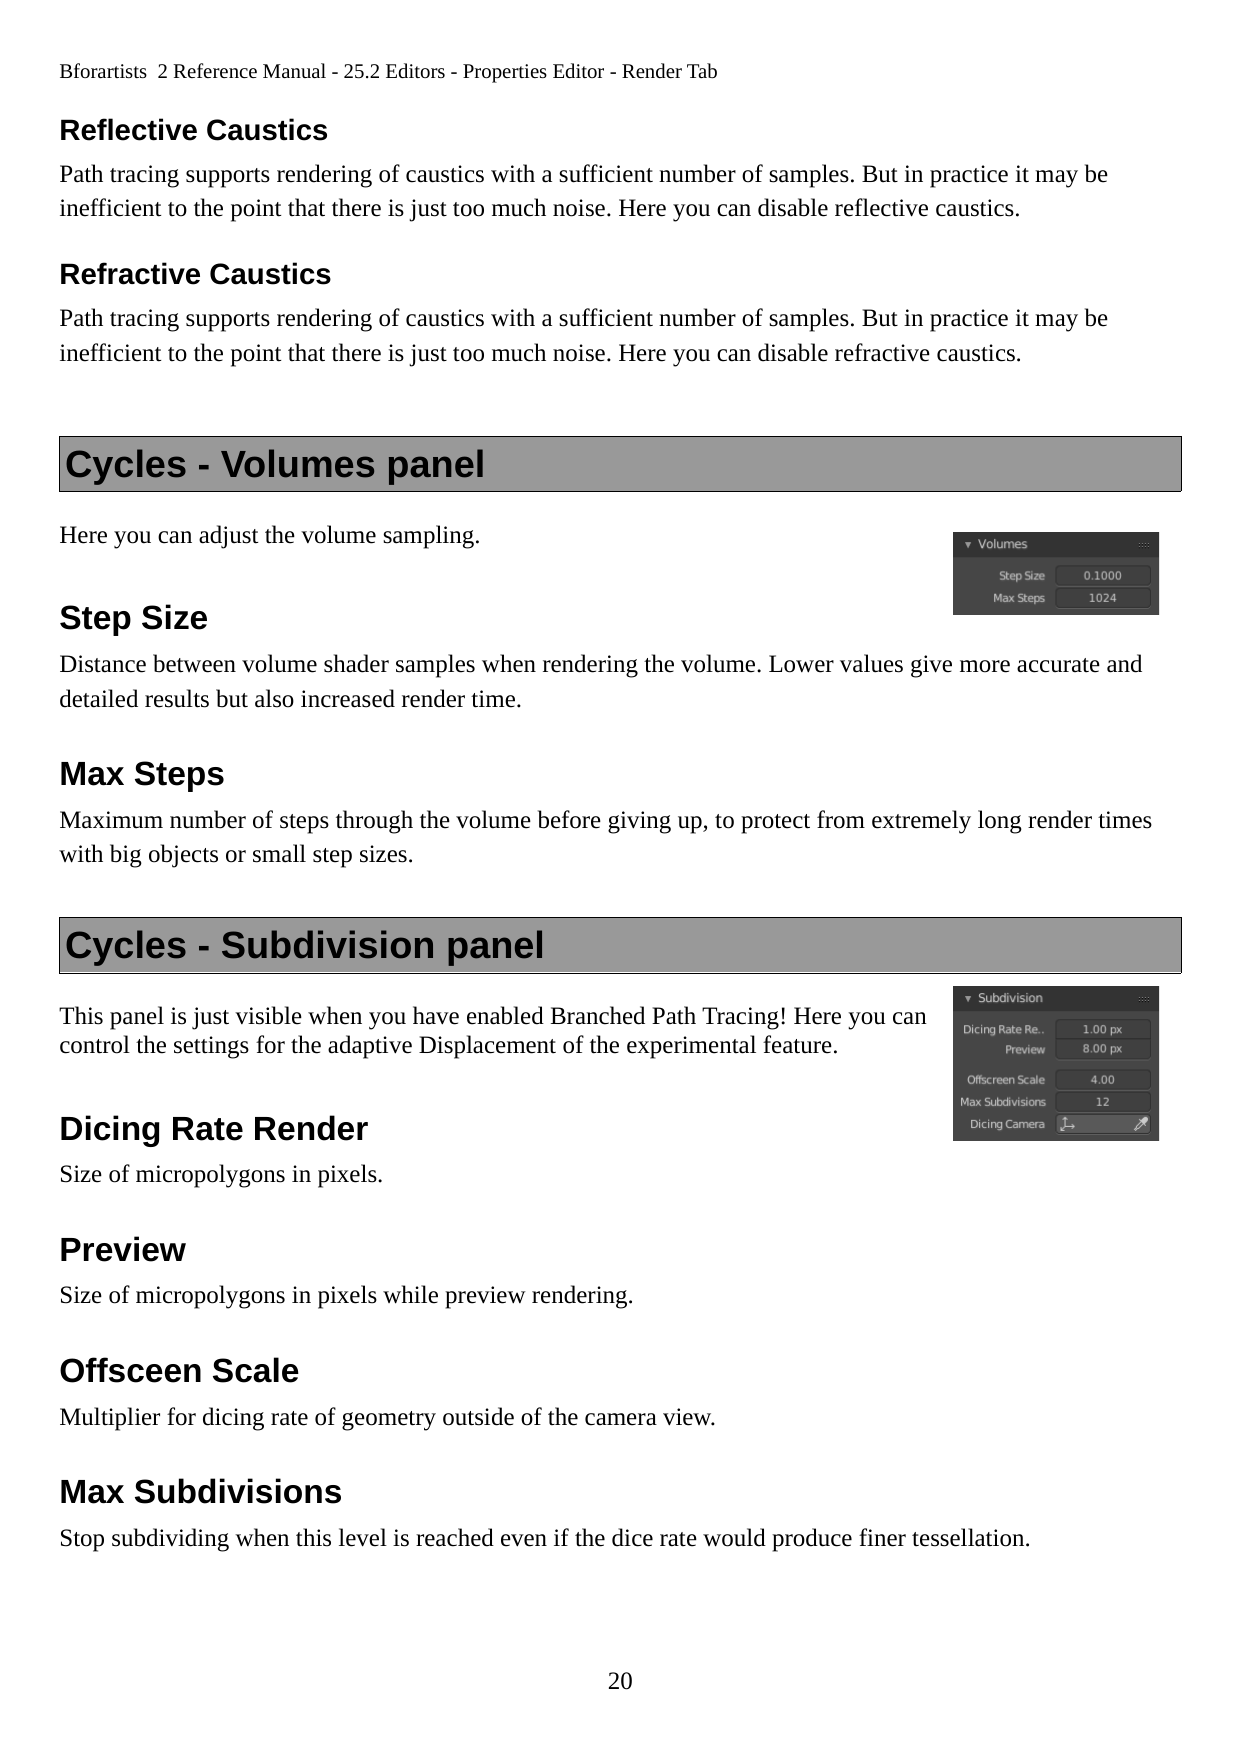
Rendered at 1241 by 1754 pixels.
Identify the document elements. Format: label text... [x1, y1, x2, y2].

subtitle Refractive Caustics [59, 257, 1181, 291]
subtitle Dicing Rate Render [59, 1108, 1181, 1147]
text Distance between volume shader samples when rendering the volume. Lower values give more accurate and detailed results but also increased render time. [59, 649, 1181, 713]
text Path tracing supports rendering of caustics with a sufficient number of samples. But in practice it may be inefficient to the point that there is just too much noise. Here you can disable refractive caustics. [59, 303, 1181, 366]
picture [953, 986, 1160, 1141]
text Here you can adjust the volume sampling. [59, 520, 1181, 549]
subtitle Offsceen Scale [59, 1350, 1181, 1389]
text Stop subdividing when this level is reached even if the dice rate would produce finer tessellation. [59, 1523, 1181, 1551]
text Size of micropolygons in pixels while preview rendering. [59, 1281, 1181, 1309]
subtitle Reflective Caustics [59, 113, 1181, 146]
text Maximum number of steps through the volume before giving up, to protect from extremely long render times with big objects or small step sizes. [59, 805, 1181, 868]
table_header Cycles - Volumes panel [60, 437, 1181, 491]
subtitle Step Size [59, 598, 1181, 637]
text Multiplier for dicing rate of geometry outside of the camera view. [59, 1402, 1181, 1430]
subtitle Preview [59, 1229, 1181, 1268]
text Path tracing supports rendering of caustics with a sufficient number of samples. But in practice it may be inefficient to the point that there is just too much noise. Here you can disable reflective caustics. [59, 159, 1181, 222]
table_header Cycles - Subdivision panel [60, 918, 1181, 972]
subtitle Max Subdivisions [59, 1471, 1181, 1510]
text Size of micropolygons in pixels. [59, 1159, 1181, 1188]
text This panel is just visible when you have enabled Branched Path Tracing! Here you can control the settings for the adaptive Displacement of the experimental feature. [59, 1001, 953, 1059]
picture [953, 532, 1160, 615]
subtitle Max Steps [59, 754, 1181, 792]
